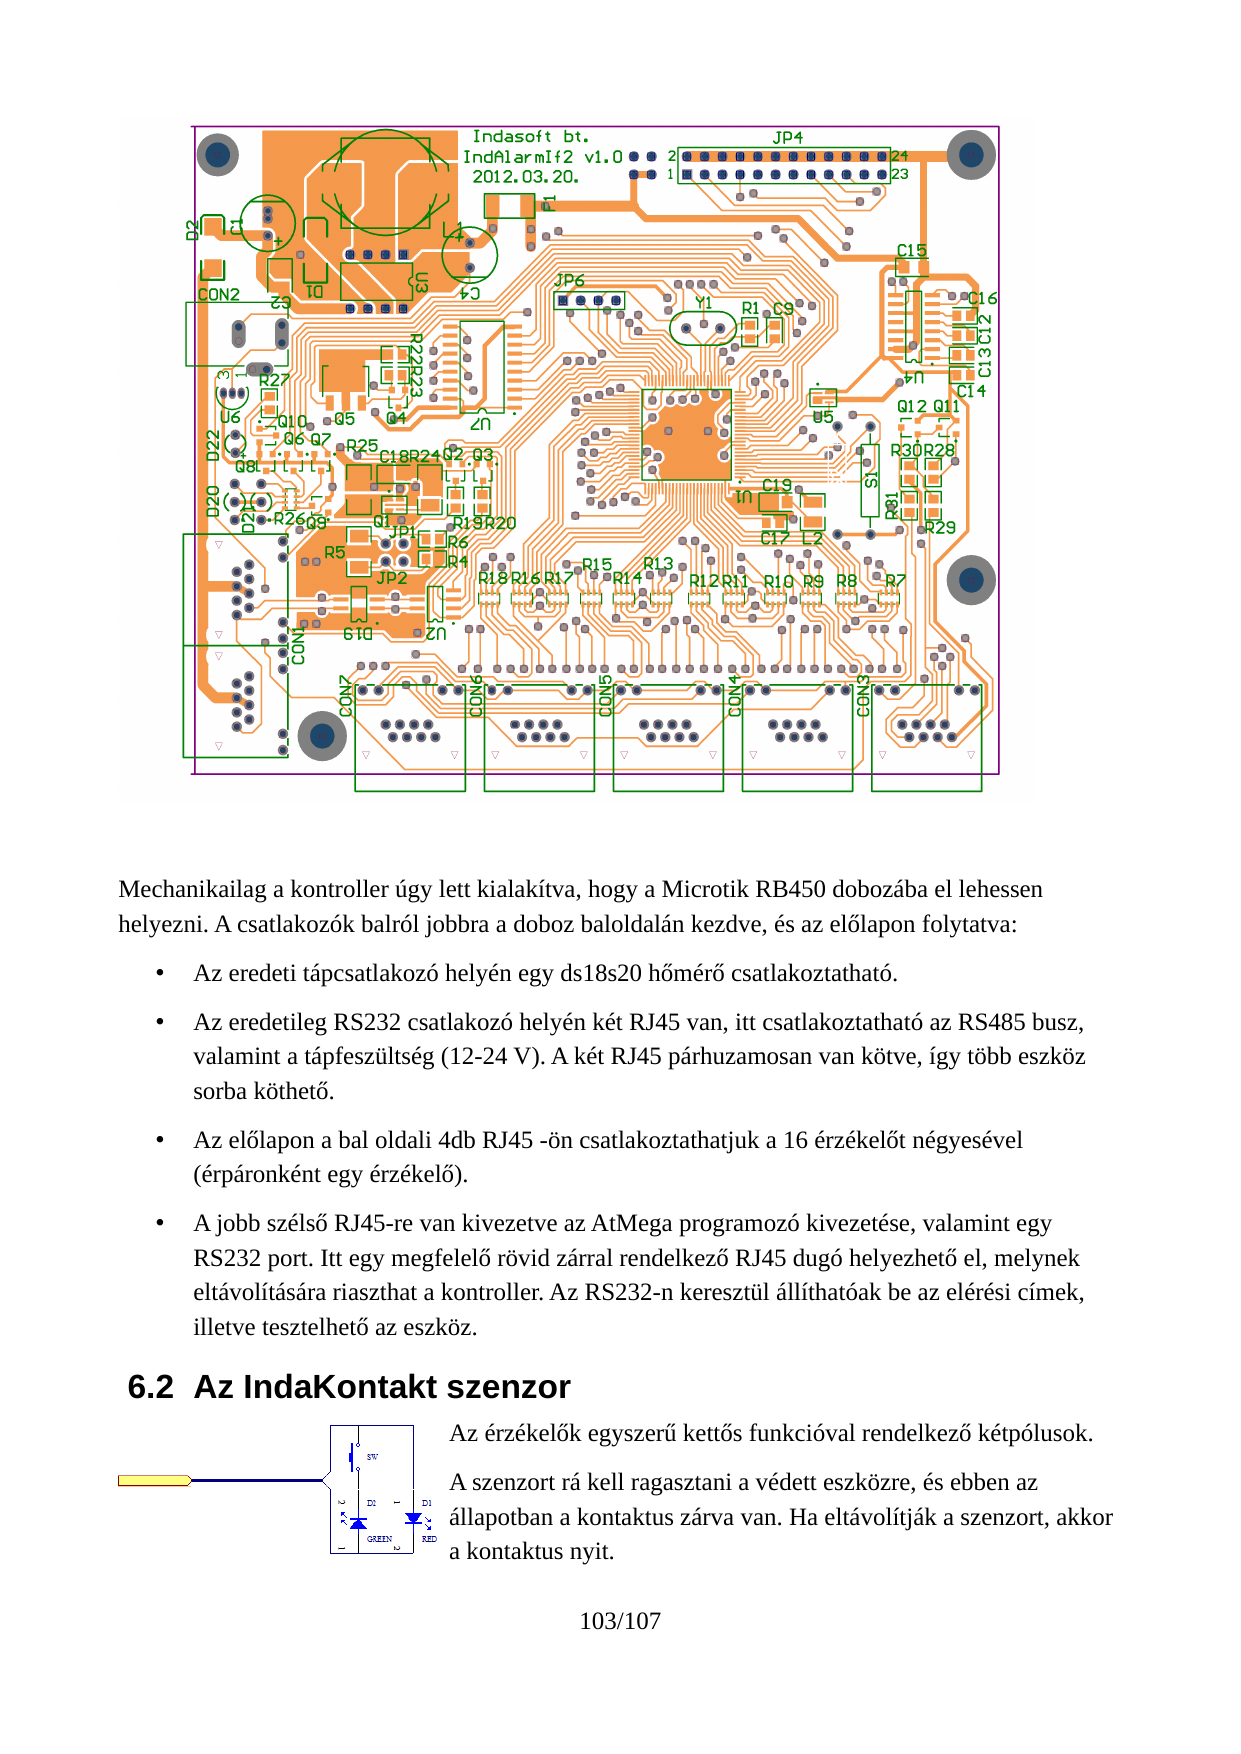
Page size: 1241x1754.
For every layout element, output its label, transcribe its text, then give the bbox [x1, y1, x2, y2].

text Mechanikailag a kontroller úgy lett kialakítva, hogy a Microtik RB450 dobozába el lehessen helyezni. A csatlakozók balról jobbra a doboz baloldalán kezdve, és az előlapon folytatva: [118, 874, 1122, 937]
list Az előlapon a bal oldali 4db RJ45 -ön csatlakoztathatjuk a 16 érzékelőt négyesével (érpáronként egy érzékelő). [156, 1125, 1122, 1188]
list Az eredetileg RS232 csatlakozó helyén két RJ45 van, itt csatlakoztatható az RS485 busz, valamint a tápfeszültség (12-24 V). A két RJ45 párhuzamosan van kötve, így több eszköz sorba köthető. [156, 1007, 1122, 1104]
list A jobb szélső RJ45-re van kivezetve az AtMega programozó kivezetése, valamint egy RS232 port. Itt egy megfelelő rövid zárral rendelkező RJ45 dugó helyezhető el, melynek eltávolítására riaszthat a kontroller. Az RS232-n keresztül állíthatóak be az elérési címek, illetve tesztelhető az eszköz. [156, 1208, 1122, 1341]
picture [118, 118, 1039, 805]
subtitle Az IndaKontakt szenzor [118, 1367, 1122, 1406]
text Az érzékelők egyszerű kettős funkcióval rendelkező kétpólusok. [118, 1418, 1122, 1447]
text A szenzort rá kell ragasztani a védett eszközre, és ebben az állapotban a kontaktus zárva van. Ha eltávolítják a szenzort, akkor a kontaktus nyit. [447, 1467, 1122, 1565]
list Az eredeti tápcsatlakozó helyén egy ds18s20 hőmérő csatlakoztatható. [156, 958, 1122, 987]
